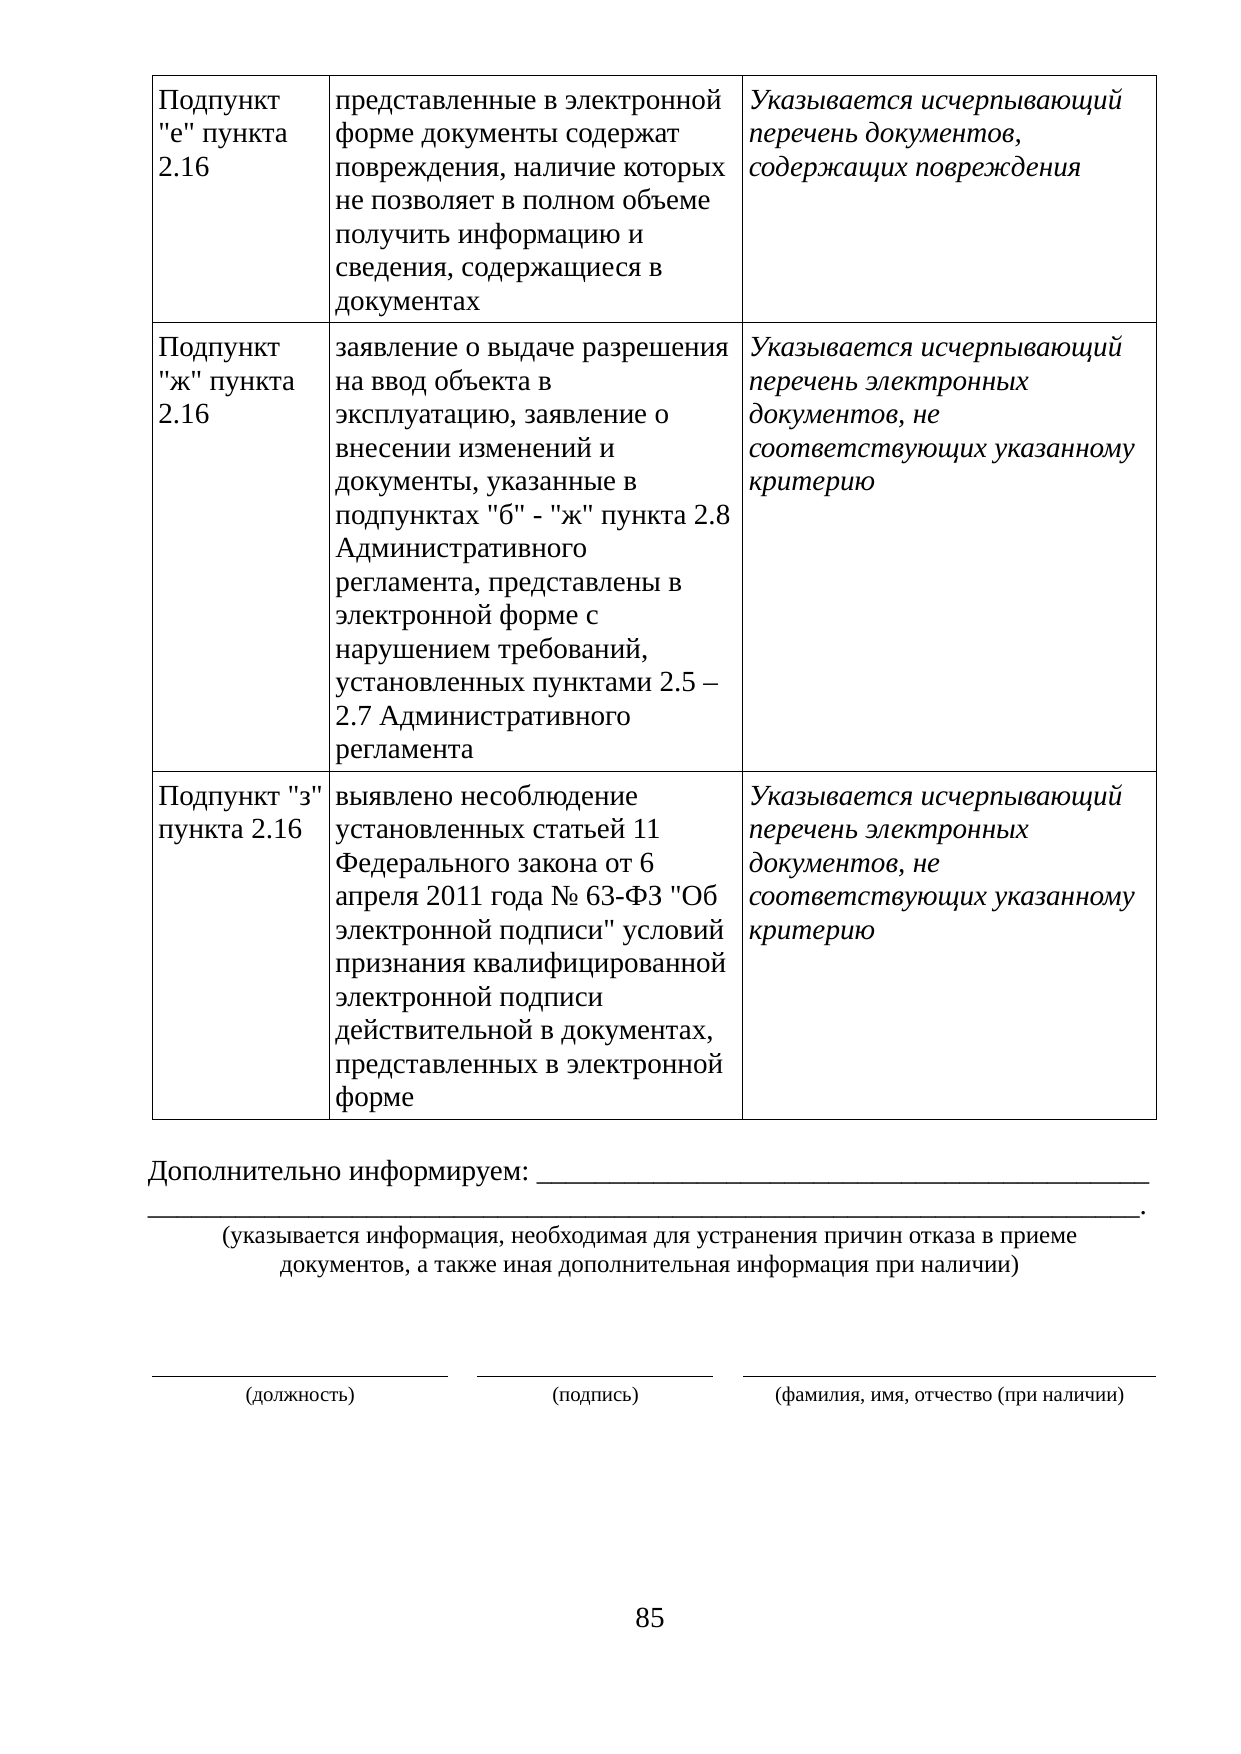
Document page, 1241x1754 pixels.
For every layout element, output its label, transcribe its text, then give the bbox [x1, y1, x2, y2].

table_cell Указывается исчерпывающий перечень документов, содержащих повреждения [743, 76, 1156, 322]
table_cell представленные в электронной форме документы содержат повреждения, наличие которых не позволяет в полном объеме получить информацию и сведения, содержащиеся в документах [330, 76, 742, 322]
table_cell Указывается исчерпывающий перечень электронных документов, не соответствующих указанному критерию [743, 323, 1156, 771]
table_cell [448, 1376, 477, 1412]
text Дополнительно информируем: __________________________________________ ____________________________________________________________________. [148, 1153, 1152, 1220]
table_cell заявление о выдаче разрешения на ввод объекта в эксплуатацию, заявление о внесении изменений и документы, указанные в подпунктах "б" - "ж" пункта 2.8 Административного регламента, представлены в электронной форме с нарушением требований, установленных пунктами 2.5 – 2.7 Административного регламента [330, 323, 742, 771]
table_header [152, 1335, 448, 1376]
table_cell (должность) [152, 1377, 448, 1412]
table_header [477, 1335, 713, 1376]
table_cell Подпункт "з" пункта 2.16 [153, 772, 329, 1119]
table_header [713, 1335, 743, 1376]
text (указывается информация, необходимая для устранения причин отказа в приеме [148, 1220, 1152, 1249]
table_cell (фамилия, имя, отчество (при наличии) [743, 1377, 1156, 1412]
table_header [743, 1335, 1156, 1376]
table_cell Подпункт "ж" пункта 2.16 [153, 323, 329, 771]
table_header [448, 1335, 477, 1376]
text документов, а также иная дополнительная информация при наличии) [148, 1249, 1152, 1278]
table_cell Указывается исчерпывающий перечень электронных документов, не соответствующих указанному критерию [743, 772, 1156, 1119]
table_cell [713, 1376, 743, 1412]
table_cell (подпись) [477, 1377, 713, 1412]
table_cell выявлено несоблюдение установленных статьей 11 Федерального закона от 6 апреля 2011 года № 63-ФЗ "Об электронной подписи" условий признания квалифицированной электронной подписи действительной в документах, представленных в электронной форме [330, 772, 742, 1119]
table_cell Подпункт "е" пункта 2.16 [153, 76, 329, 322]
